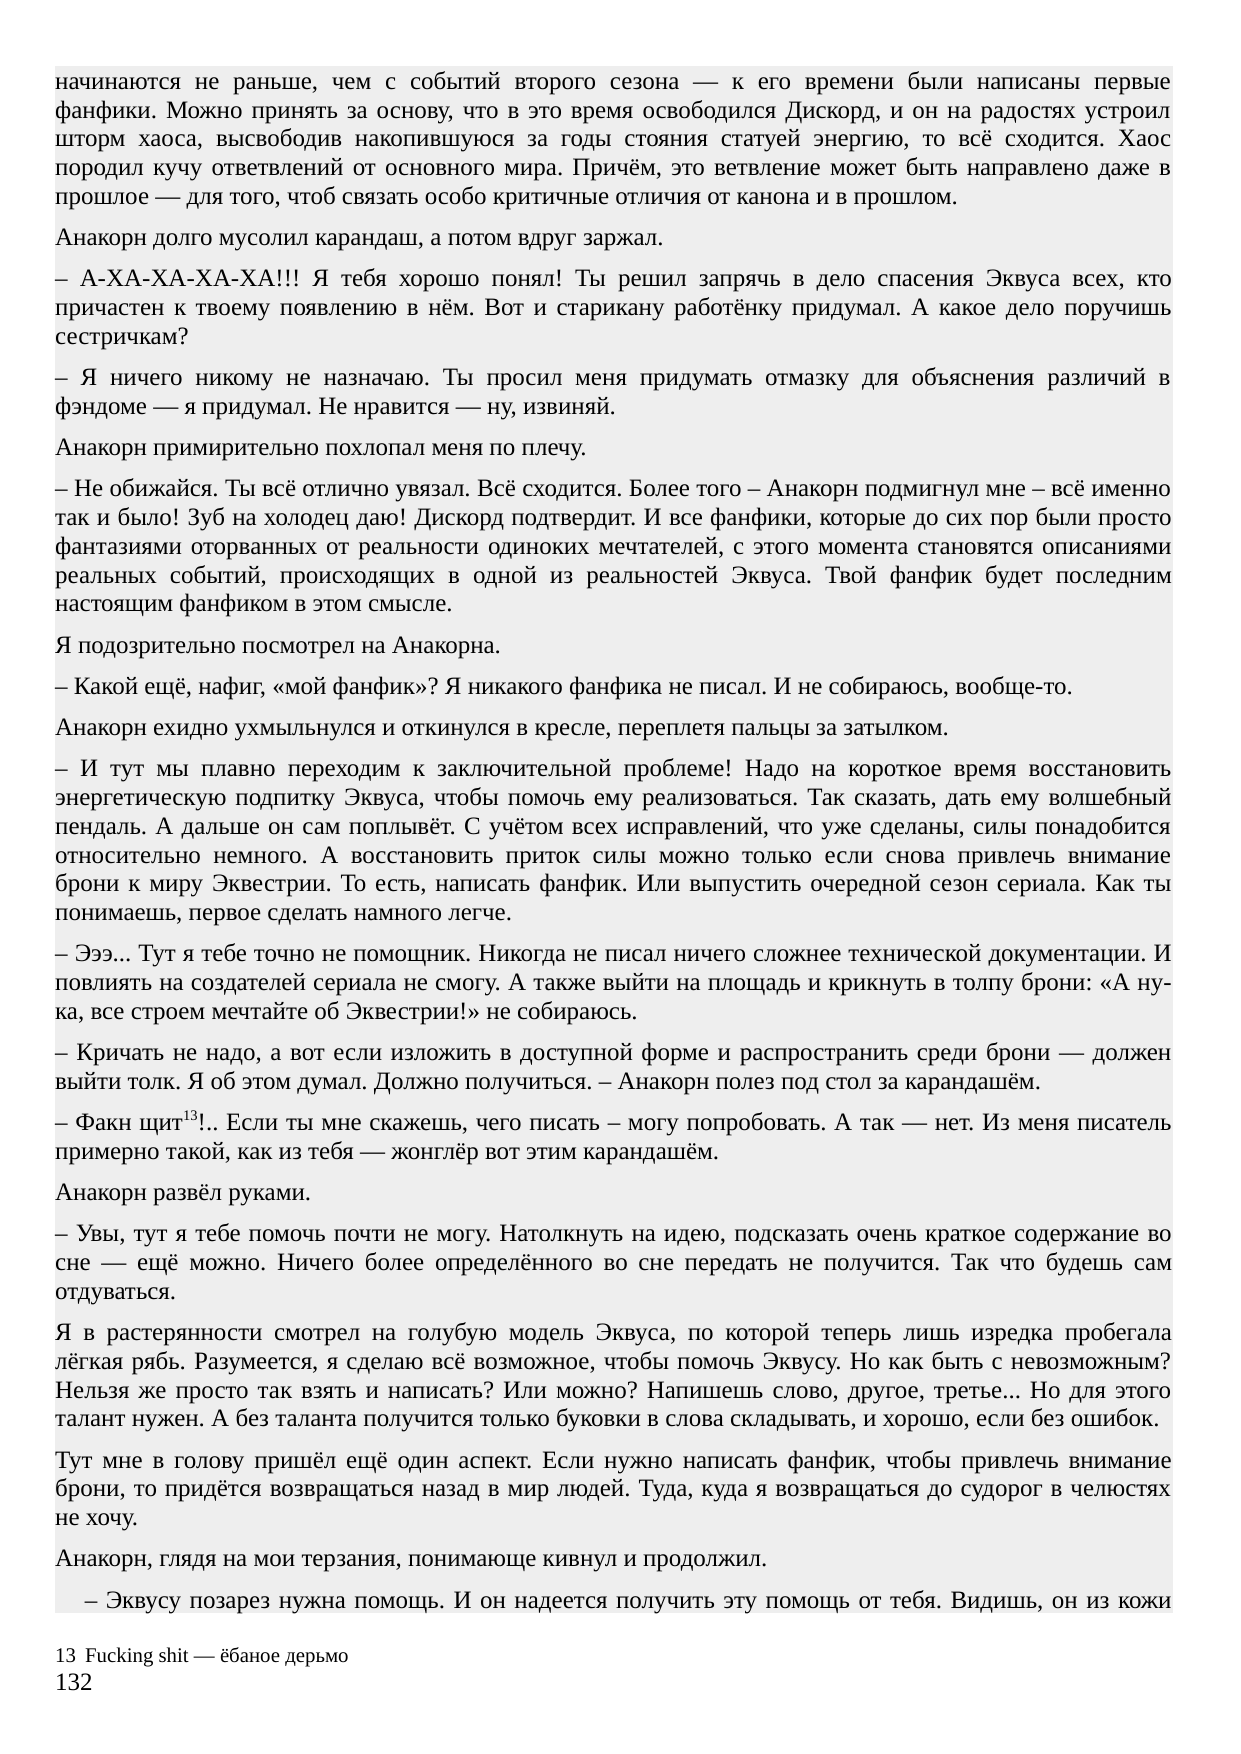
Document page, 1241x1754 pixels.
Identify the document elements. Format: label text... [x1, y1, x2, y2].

text Тут мне в голову пришёл ещё один аспект. Если нужно написать фанфик, чтобы привлечь внимание брони, то придётся возвращаться назад в мир людей. Туда, куда я возвращаться до судорог в челюстях не хочу. [55, 1445, 1173, 1531]
text – Кричать не надо, а вот если изложить в доступной форме и распространить среди брони — должен выйти толк. Я об этом думал. Должно получиться. – Анакорн полез под стол за карандашём. [55, 1037, 1173, 1095]
text – Эквусу позарез нужна помощь. И он надеется получить эту помощь от тебя. Видишь, он из кожи [55, 1585, 1173, 1613]
text Я в растерянности смотрел на голубую модель Эквуса, по которой теперь лишь изредка пробегала лёгкая рябь. Разумеется, я сделаю всё возможное, чтобы помочь Эквусу. Но как быть с невозможным? Нельзя же просто так взять и написать? Или можно? Напишешь слово, другое, третье... Но для этого талант нужен. А без таланта получится только буковки в слова складывать, и хорошо, если без ошибок. [55, 1317, 1173, 1432]
text – Эээ... Тут я тебе точно не помощник. Никогда не писал ничего сложнее технической документации. И повлиять на создателей сериала не смогу. А также выйти на площадь и крикнуть в толпу брони: «А ну-ка, все строем мечтайте об Эквестрии!» не собираюсь. [55, 938, 1173, 1025]
text Анакорн примирительно похлопал меня по плечу. [55, 432, 1173, 461]
text Анакорн развёл руками. [55, 1177, 1173, 1206]
text – Не обижайся. Ты всё отлично увязал. Всё сходится. Более того – Анакорн подмигнул мне – всё именно так и было! Зуб на холодец даю! Дискорд подтвердит. И все фанфики, которые до сих пор были просто фантазиями оторванных от реальности одиноких мечтателей, с этого момента становятся описаниями реальных событий, происходящих в одной из реальностей Эквуса. Твой фанфик будет последним настоящим фанфиком в этом смысле. [55, 473, 1173, 617]
text – Какой ещё, нафиг, «мой фанфик»? Я никакого фанфика не писал. И не собираюсь, вообще-то. [55, 671, 1173, 700]
text Анакорн, глядя на мои терзания, понимающе кивнул и продолжил. [55, 1543, 1173, 1572]
text Анакорн долго мусолил карандаш, а потом вдруг заржал. [55, 222, 1173, 251]
text – А-ХА-ХА-ХА-ХА!!! Я тебя хорошо понял! Ты решил запрячь в дело спасения Эквуса всех, кто причастен к твоему появлению в нём. Вот и старикану работёнку придумал. А какое дело поручишь сестричкам? [55, 263, 1173, 350]
text – И тут мы плавно переходим к заключительной проблеме! Надо на короткое время восстановить энергетическую подпитку Эквуса, чтобы помочь ему реализоваться. Так сказать, дать ему волшебный пендаль. А дальше он сам поплывёт. С учётом всех исправлений, что уже сделаны, силы понадобится относительно немного. А восстановить приток силы можно только если снова привлечь внимание брони к миру Эквестрии. То есть, написать фанфик. Или выпустить очередной сезон сериала. Как ты понимаешь, первое сделать намного легче. [55, 753, 1173, 926]
text – Я ничего никому не назначаю. Ты просил меня придумать отмазку для объяснения различий в фэндоме — я придумал. Не нравится — ну, извиняй. [55, 362, 1173, 420]
text – Увы, тут я тебе помочь почти не могу. Натолкнуть на идею, подсказать очень краткое содержание во сне — ещё можно. Ничего более определённого во сне передать не получится. Так что будешь сам отдуваться. [55, 1218, 1173, 1305]
text – Факн щит!.. Если ты мне скажешь, чего писать – могу попробовать. А так — нет. Из меня писатель примерно такой, как из тебя — жонглёр вот этим карандашём. [55, 1107, 1173, 1165]
text Я подозрительно посмотрел на Анакорна. [55, 630, 1173, 658]
text Анакорн ехидно ухмыльнулся и откинулся в кресле, переплетя пальцы за затылком. [55, 712, 1173, 741]
text начинаются не раньше, чем с событий второго сезона — к его времени были написаны первые фанфики. Можно принять за основу, что в это время освободился Дискорд, и он на радостях устроил шторм хаоса, высвободив накопившуюся за годы стояния статуей энергию, то всё сходится. Хаос породил кучу ответвлений от основного мира. Причём, это ветвление может быть направлено даже в прошлое — для того, чтоб связать особо критичные отличия от канона и в прошлом. [55, 66, 1173, 210]
text Fucking shit — ёбаное дерьмо [55, 1642, 1173, 1667]
